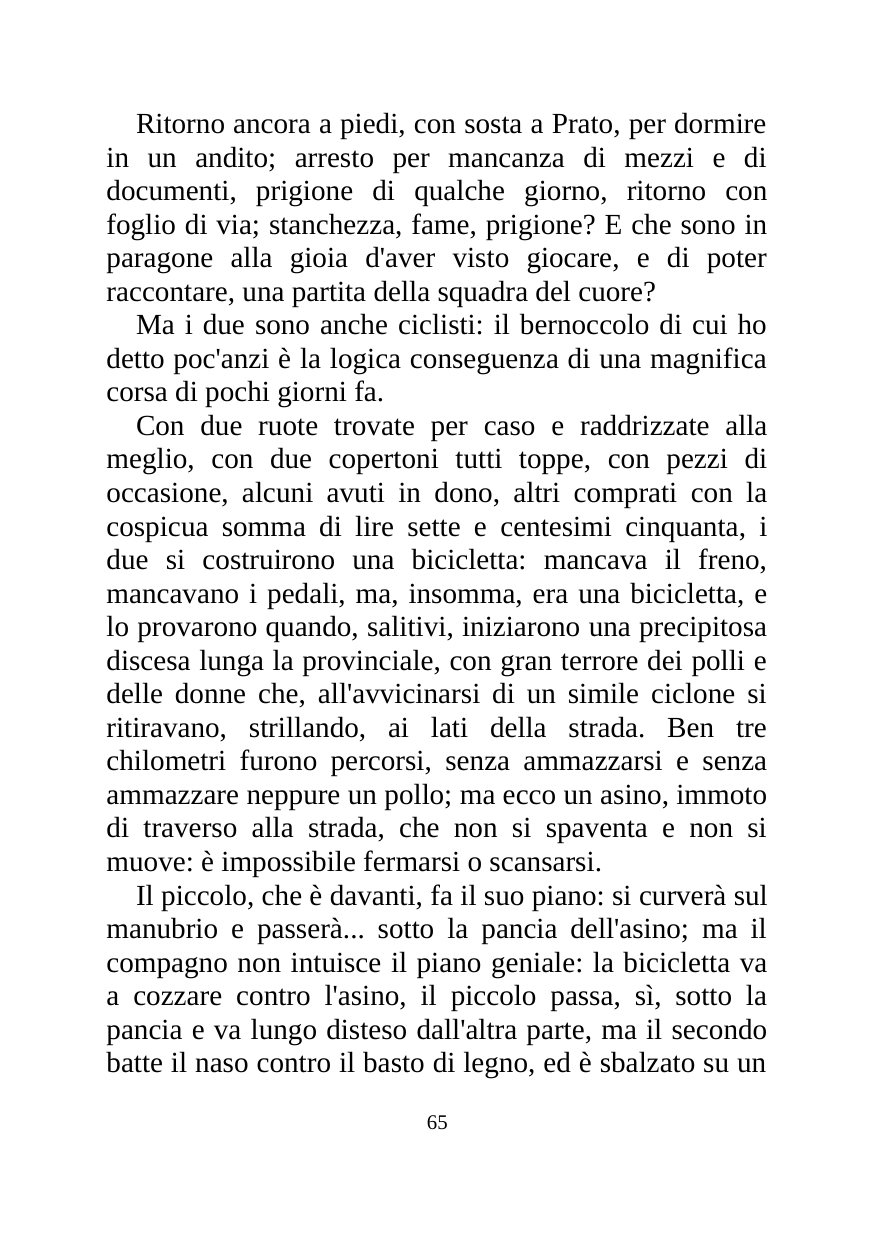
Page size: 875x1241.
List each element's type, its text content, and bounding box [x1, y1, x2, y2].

text Ritorno ancora a piedi, con sosta a Prato, per dormire in un andito; arresto per mancanza di mezzi e di documenti, prigione di qualche giorno, ritorno con foglio di via; stanchezza, fame, prigione? E che sono in paragone alla gioia d'aver visto giocare, e di poter raccontare, una partita della squadra del cuore? [106, 106, 768, 307]
text Il piccolo, che è davanti, fa il suo piano: si curverà sul manubrio e passerà... sotto la pancia dell'asino; ma il compagno non intuisce il piano geniale: la bicicletta va a cozzare contro l'asino, il piccolo passa, sì, sotto la pancia e va lungo disteso dall'altra parte, ma il secondo batte il naso contro il basto di legno, ed è sbalzato su un [106, 878, 768, 1079]
text Con due ruote trovate per caso e raddrizzate alla meglio, con due copertoni tutti toppe, con pezzi di occasione, alcuni avuti in dono, altri comprati con la cospicua somma di lire sette e centesimi cinquanta, i due si costruirono una bicicletta: mancava il freno, mancavano i pedali, ma, insomma, era una bicicletta, e lo provarono quando, salitivi, iniziarono una precipitosa discesa lunga la provinciale, con gran terrore dei polli e delle donne che, all'avvicinarsi di un simile ciclone si ritiravano, strillando, ai lati della strada. Ben tre chilometri furono percorsi, senza ammazzarsi e senza ammazzare neppure un pollo; ma ecco un asino, immoto di traverso alla strada, che non si spaventa e non si muove: è impossibile fermarsi o scansarsi. [106, 408, 768, 878]
text Ma i due sono anche ciclisti: il bernoccolo di cui ho detto poc'anzi è la logica conseguenza di una magnifica corsa di pochi giorni fa. [106, 307, 768, 408]
